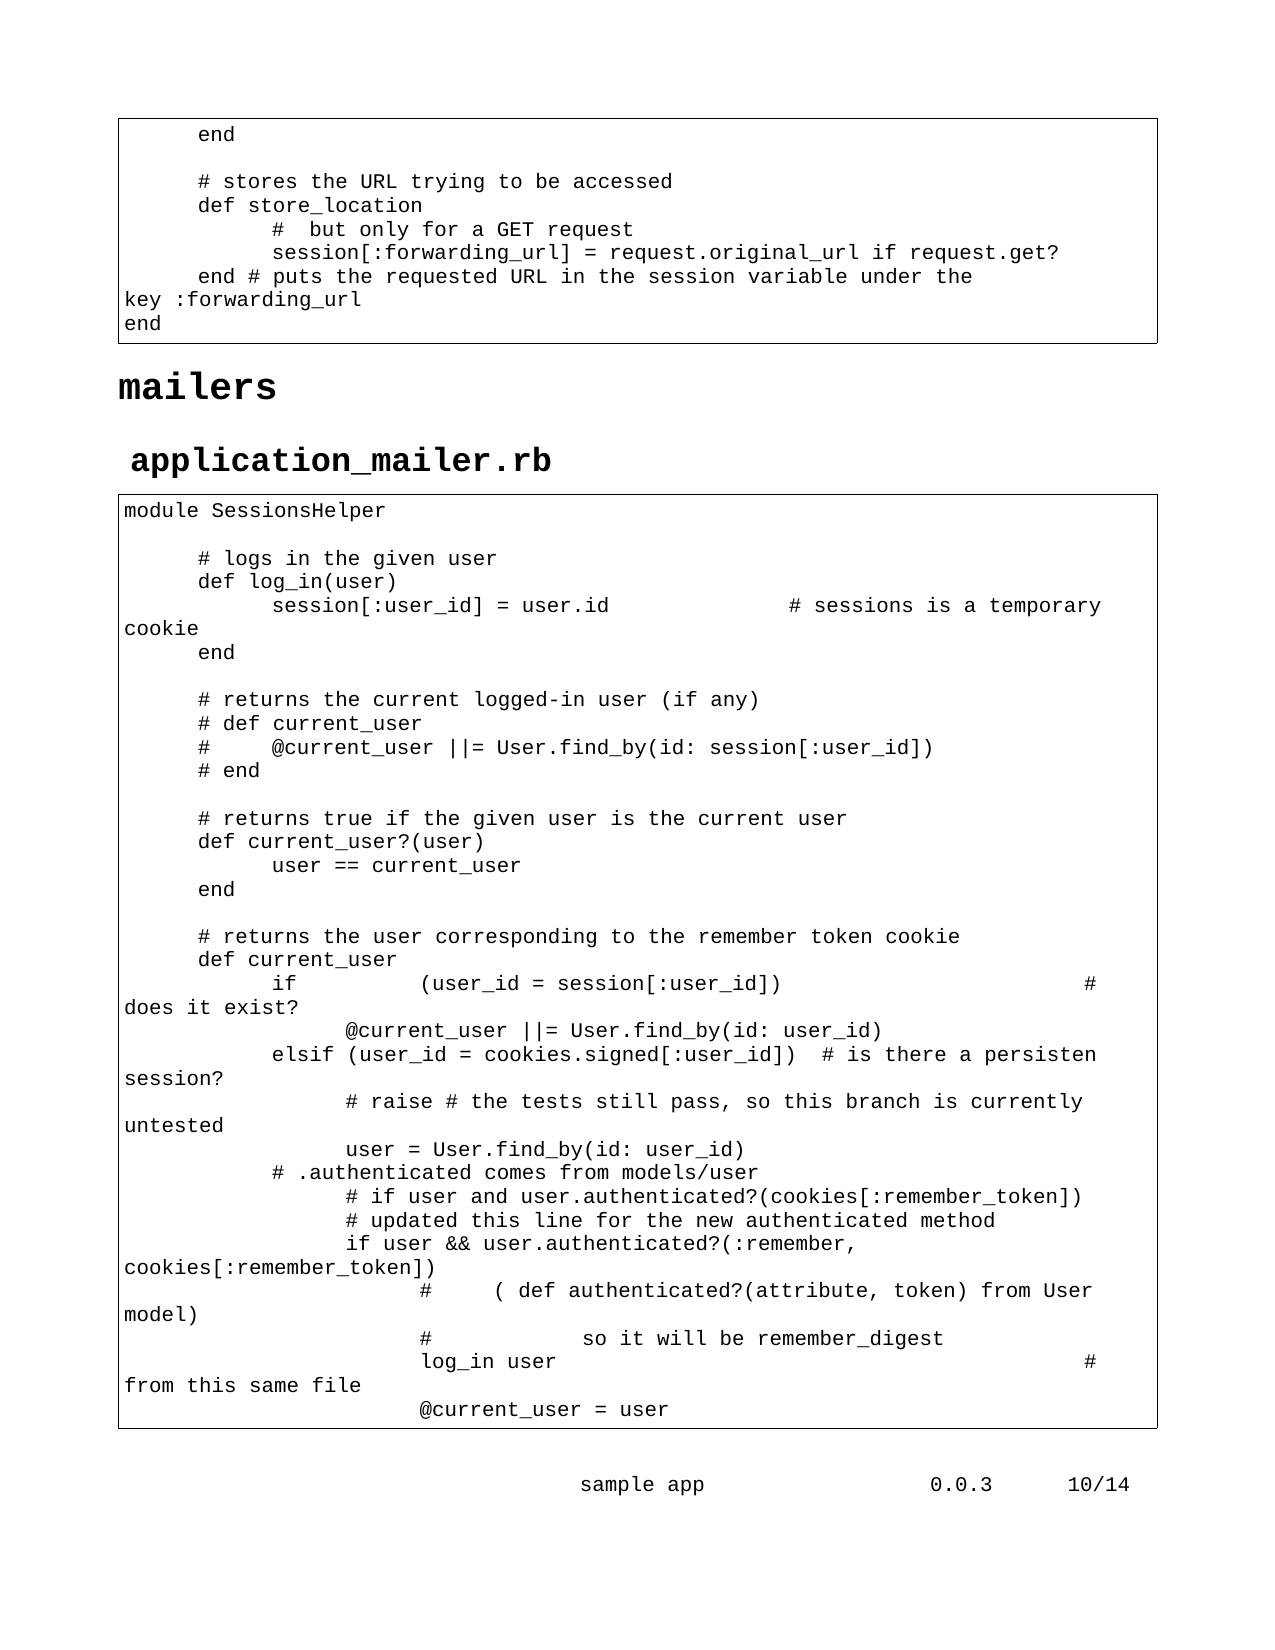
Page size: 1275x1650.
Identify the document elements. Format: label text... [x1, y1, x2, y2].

subtitle mailers [118, 368, 1157, 411]
subtitle application_mailer.rb [130, 444, 1157, 482]
table_header module SessionsHelper # logs in the given user def log_in(user) session[:user_id] = user.id # sessions is a temporary cookie end # returns the current logged-in user (if any) # def current_user # @current_user ||= User.find_by(id: session[:user_id]) # end # returns true if the given user is the current user def current_user?(user) user == current_user end # returns the user corresponding to the remember token cookie def current_user if (user_id = session[:user_id]) # does it exist? @current_user ||= User.find_by(id: user_id) elsif (user_id = cookies.signed[:user_id]) # is there a persisten session? # raise # the tests still pass, so this branch is currently untested user = User.find_by(id: user_id) # .authenticated comes from models/user # if user and user.authenticated?(cookies[:remember_token]) # updated this line for the new authenticated method if user && user.authenticated?(:remember, cookies[:remember_token]) # ( def authenticated?(attribute, token) from User model) # so it will be remember_digest log_in user # from this same file @current_user = user [119, 495, 1157, 1428]
table_header end # stores the URL trying to be accessed def store_location # but only for a GET request session[:forwarding_url] = request.original_url if request.get? end # puts the requested URL in the session variable under the key :forwarding_url end [119, 119, 1157, 342]
